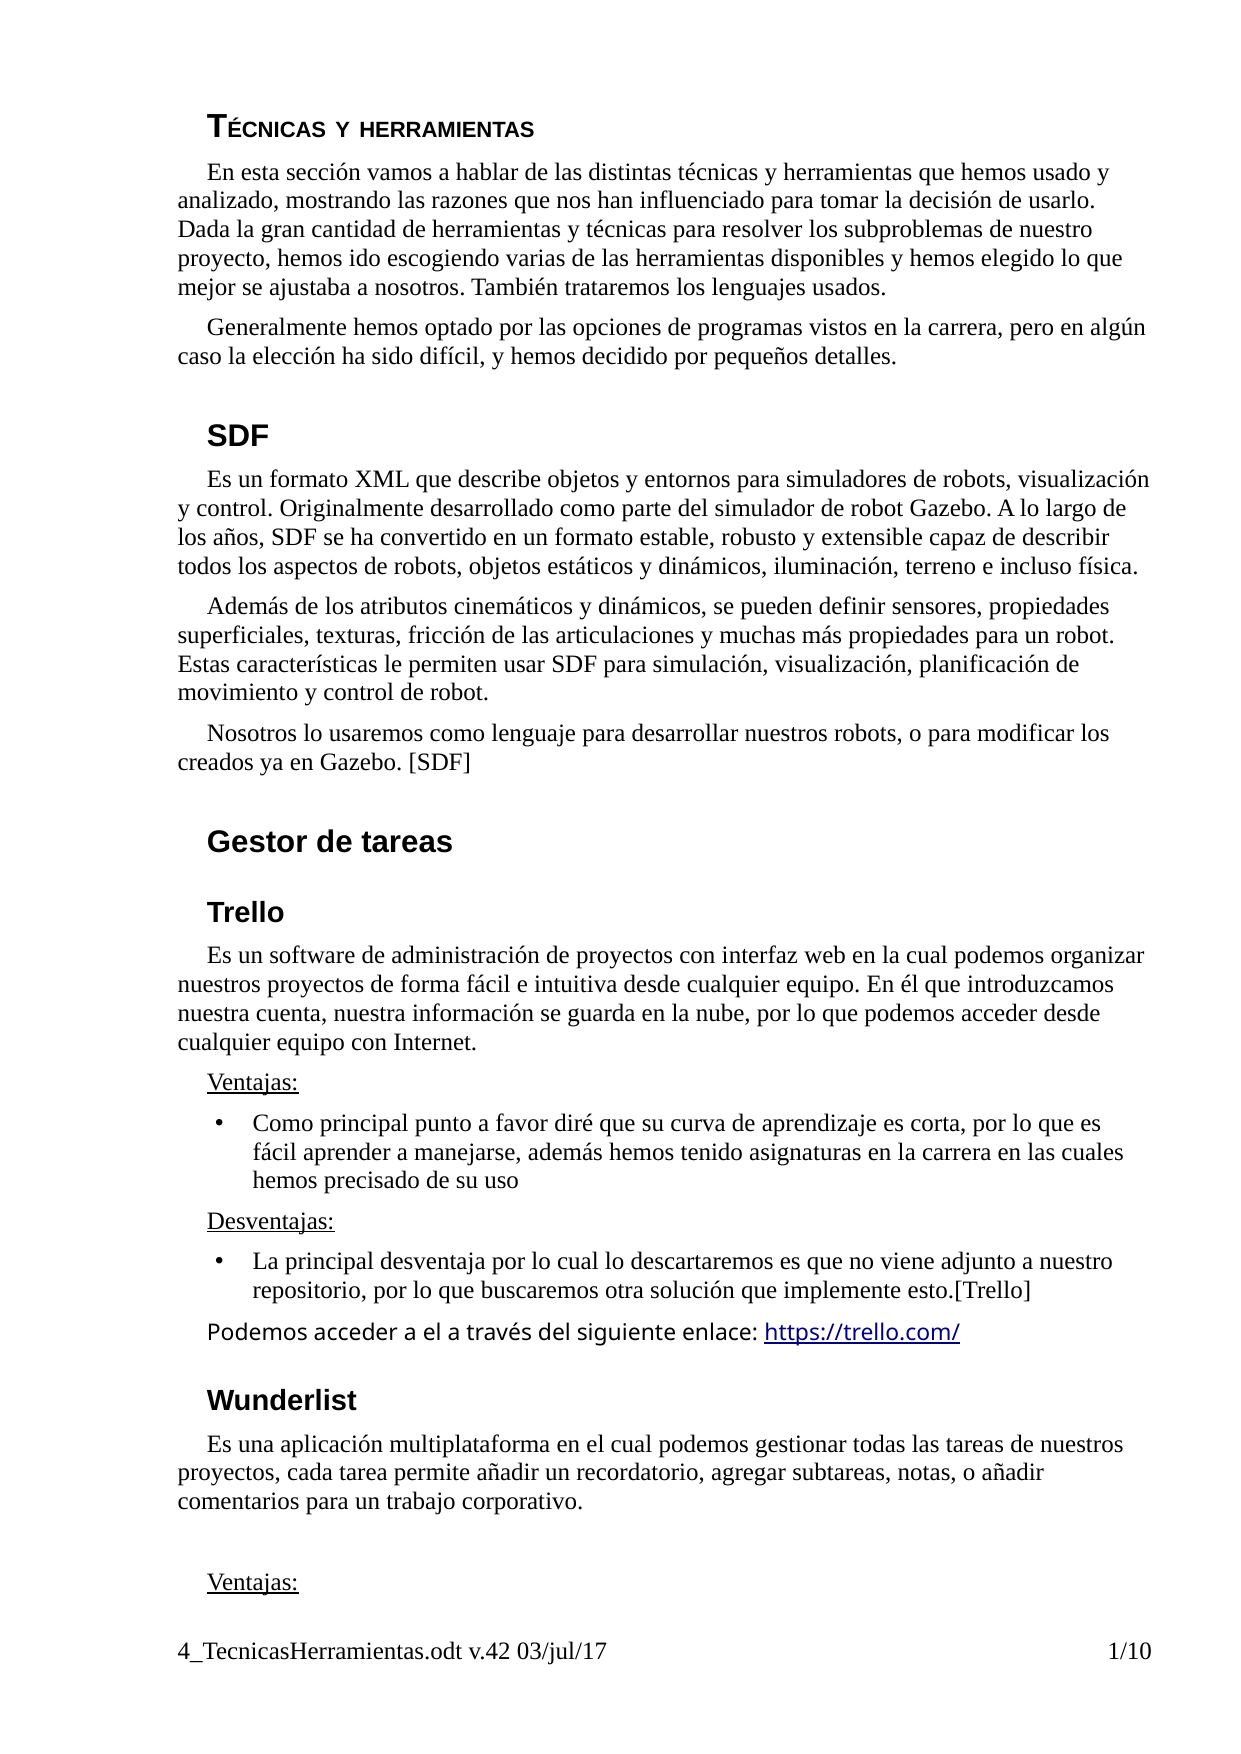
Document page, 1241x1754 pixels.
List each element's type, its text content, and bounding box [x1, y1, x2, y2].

text Generalmente hemos optado por las opciones de programas vistos en la carrera, pero en algún caso la elección ha sido difícil, y hemos decidido por pequeños detalles. [177, 312, 1152, 369]
subtitle Gestor de tareas [207, 823, 1152, 859]
text Es un software de administración de proyectos con interfaz web en la cual podemos organizar nuestros proyectos de forma fácil e intuitiva desde cualquier equipo. En él que introduzcamos nuestra cuenta, nuestra información se guarda en la nube, por lo que podemos acceder desde cualquier equipo con Internet. [177, 941, 1152, 1056]
text Además de los atributos cinemáticos y dinámicos, se pueden definir sensores, propiedades superficiales, texturas, fricción de las articulaciones y muchas más propiedades para un robot. Estas características le permiten usar SDF para simulación, visualización, planificación de movimiento y control de robot. [177, 591, 1152, 706]
text Desventajas: [177, 1206, 1152, 1234]
subtitle Wunderlist [207, 1383, 1152, 1417]
list Como principal punto a favor diré que su curva de aprendizaje es corta, por lo que es fácil aprender a manejarse, además hemos tenido asignaturas en la carrera en las cuales hemos precisado de su uso [215, 1108, 1152, 1194]
text Podemos acceder a el a través del siguiente enlace: https://trello.com/ [177, 1316, 1152, 1347]
subtitle Técnicas y herramientas [207, 106, 1152, 145]
text Ventajas: [177, 1067, 1152, 1096]
text Es una aplicación multiplataforma en el cual podemos gestionar todas las tareas de nuestros proyectos, cada tarea permite añadir un recordatorio, agregar subtareas, notas, o añadir comentarios para un trabajo corporativo. [177, 1429, 1152, 1515]
text En esta sección vamos a hablar de las distintas técnicas y herramientas que hemos usado y analizado, mostrando las razones que nos han influenciado para tomar la decisión de usarlo. Dada la gran cantidad de herramientas y técnicas para resolver los subproblemas de nuestro proyecto, hemos ido escogiendo varias de las herramientas disponibles y hemos elegido lo que mejor se ajustaba a nosotros. También trataremos los lenguajes usados. [177, 157, 1152, 300]
list La principal desventaja por lo cual lo descartaremos es que no viene adjunto a nuestro repositorio, por lo que buscaremos otra solución que implemente esto.[Trello] [215, 1246, 1152, 1304]
text Es un formato XML que describe objetos y entornos para simuladores de robots, visualización y control. Originalmente desarrollado como parte del simulador de robot Gazebo. A lo largo de los años, SDF se ha convertido en un formato estable, robusto y extensible capaz de describir todos los aspectos de robots, objetos estáticos y dinámicos, iluminación, terreno e incluso física. [177, 464, 1152, 579]
subtitle SDF [207, 417, 1152, 453]
subtitle Trello [207, 895, 1152, 929]
text Nosotros lo usaremos como lenguaje para desarrollar nuestros robots, o para modificar los creados ya en Gazebo. [SDF] [177, 718, 1152, 776]
text Ventajas: [177, 1567, 1152, 1596]
